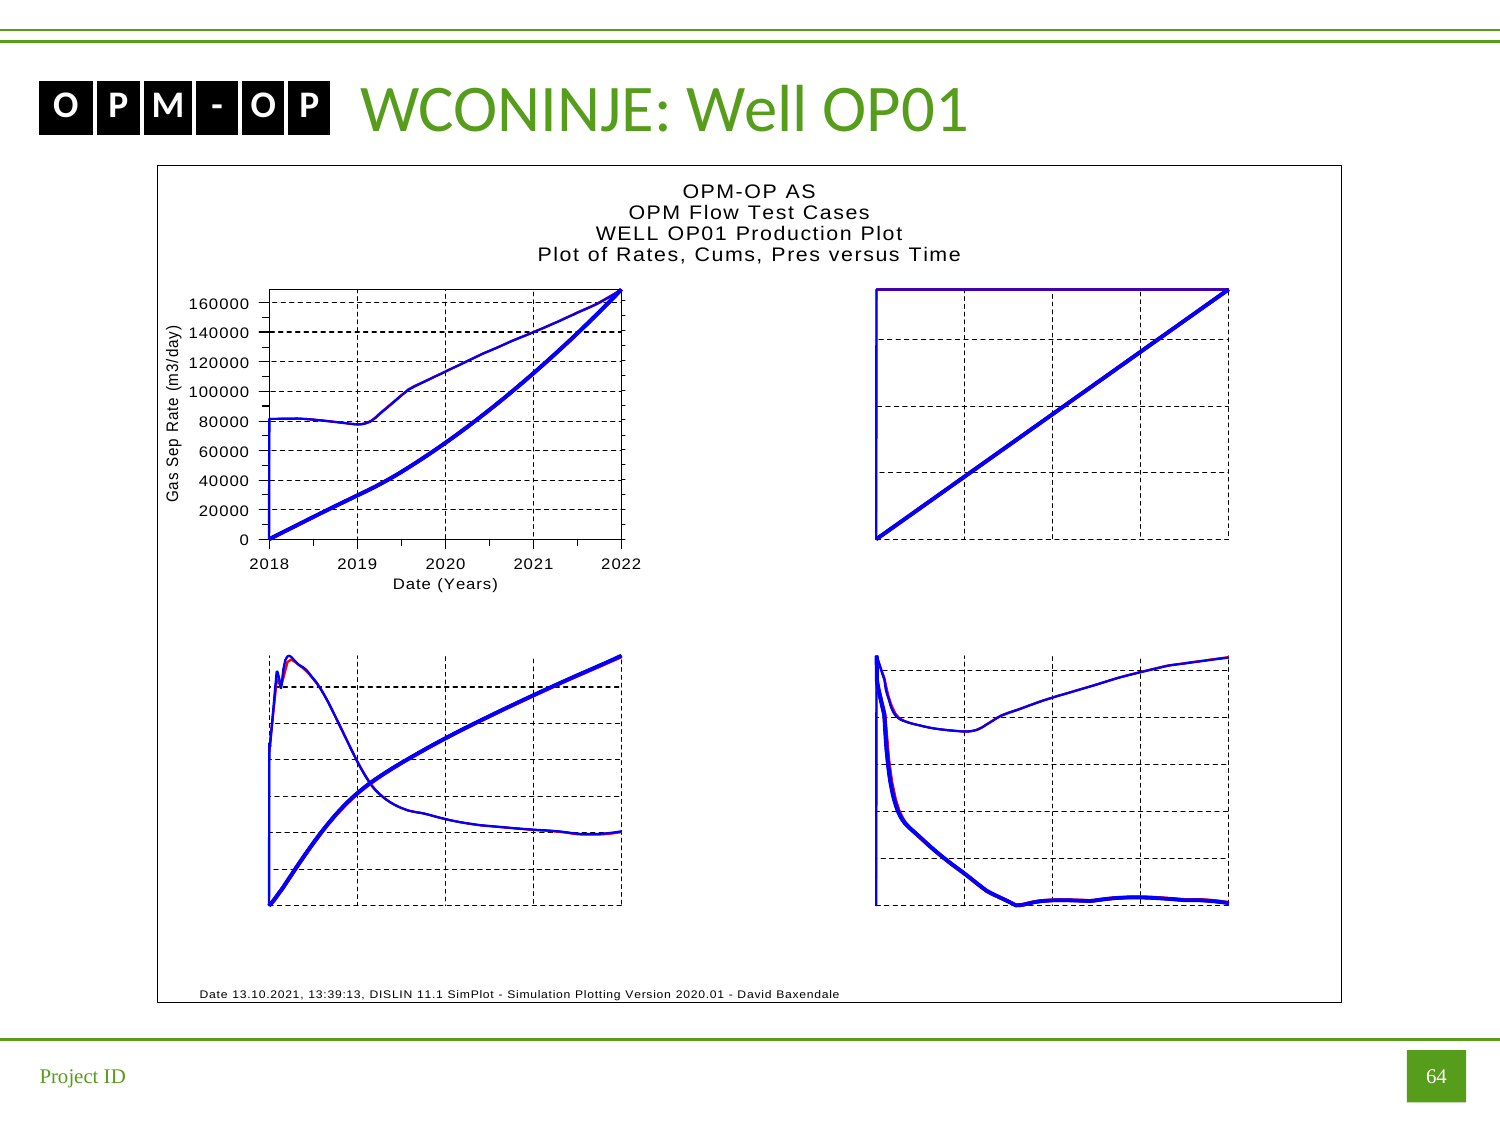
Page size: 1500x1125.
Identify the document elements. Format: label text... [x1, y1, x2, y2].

picture [157, 165, 1343, 1004]
title WCONINJE: well OP01 [360, 77, 1425, 153]
